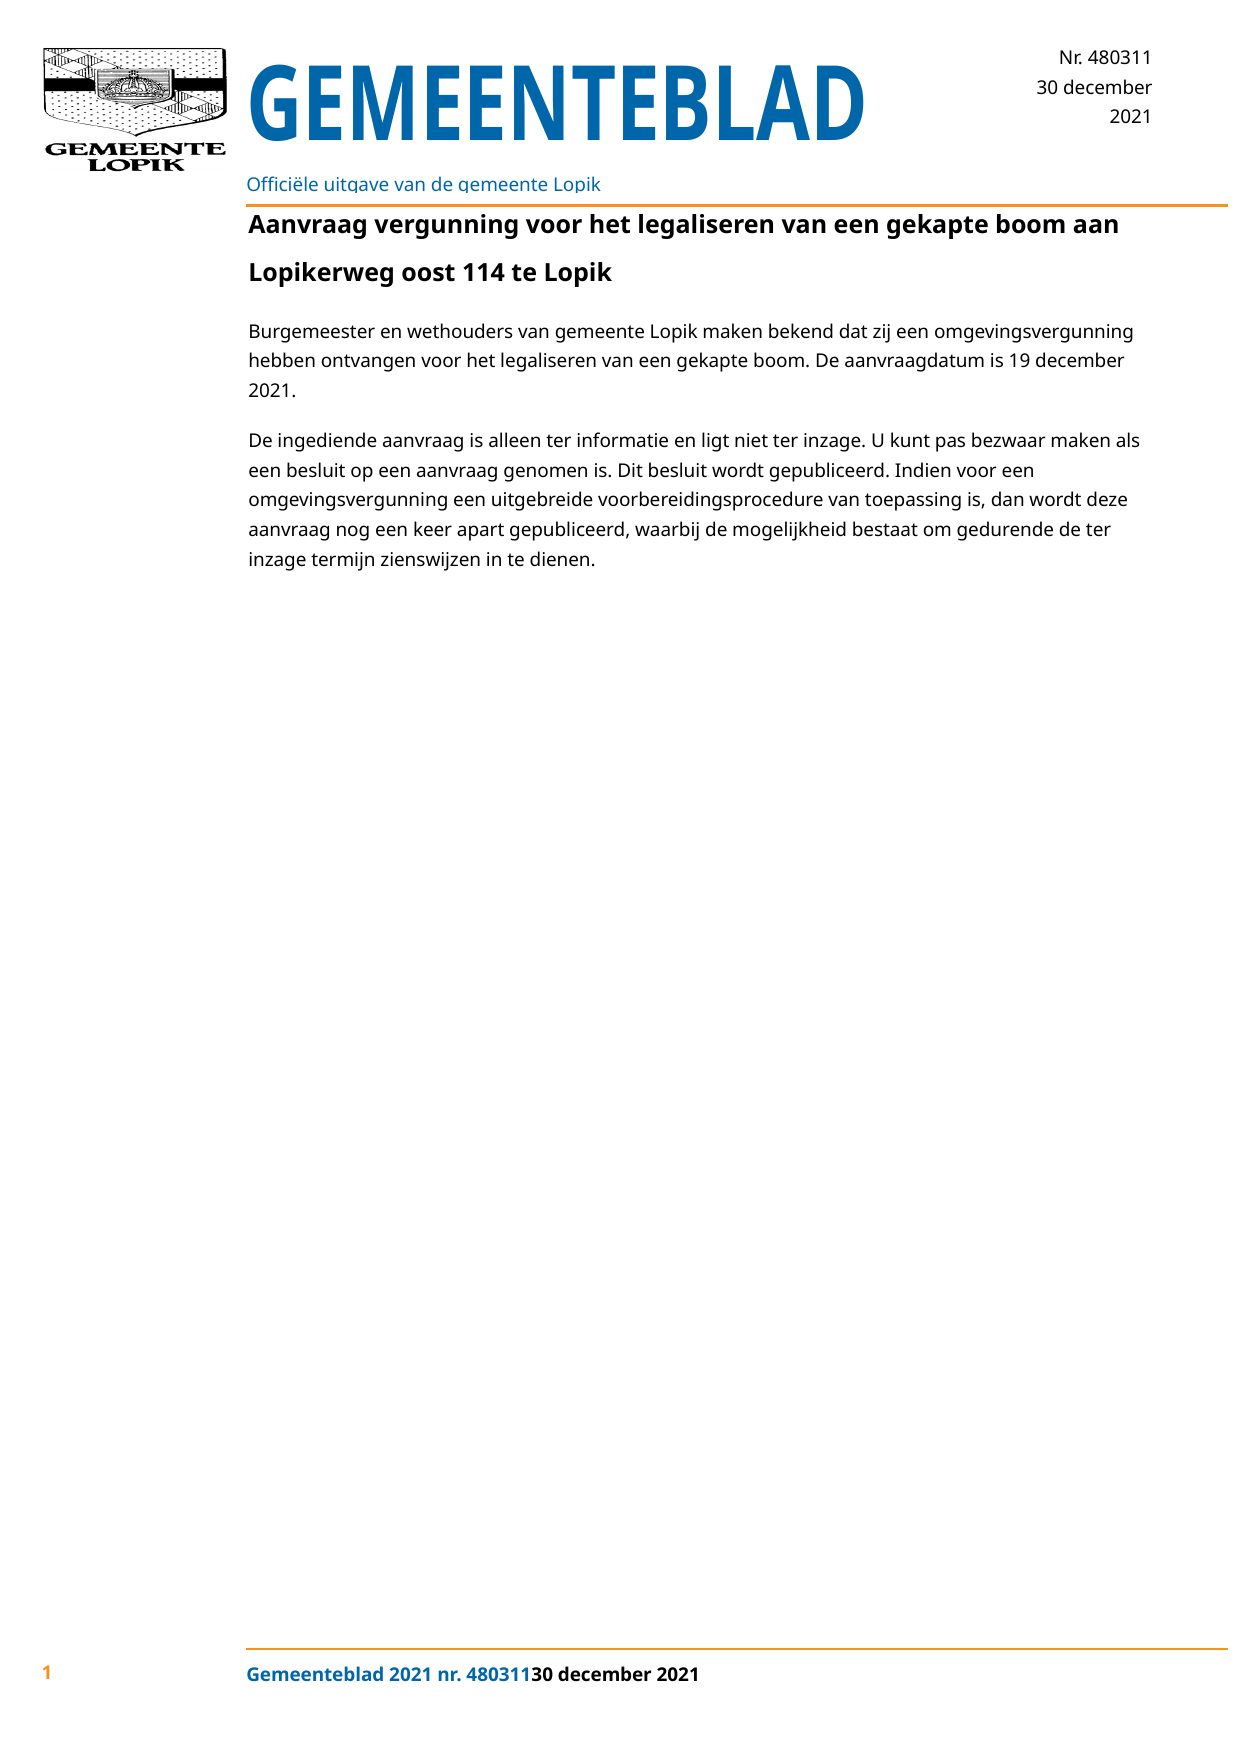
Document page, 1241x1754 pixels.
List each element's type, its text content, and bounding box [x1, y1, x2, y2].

text Aanvraag vergunning voor het legaliseren van een gekapte boom aan Lopikerweg oost 114 te Lopik [248, 207, 1152, 288]
picture [41, 47, 231, 172]
text De ingediende aanvraag is alleen ter informatie en ligt niet ter inzage. U kunt pas bezwaar maken als een besluit op een aanvraag genomen is. Dit besluit wordt gepubliceerd. Indien voor een omgevingsvergunning een uitgebreide voorbereidingsprocedure van toepassing is, dan wordt deze aanvraag nog een keer apart gepubliceerd, waarbij de mogelijkheid bestaat om gedurende de ter inzage termijn zienswijzen in te dienen. [248, 427, 1152, 572]
text Burgemeester en wethouders van gemeente Lopik maken bekend dat zij een omgevingsvergunning hebben ontvangen voor het legaliseren van een gekapte boom. De aanvraagdatum is 19 december 2021. [248, 318, 1152, 403]
